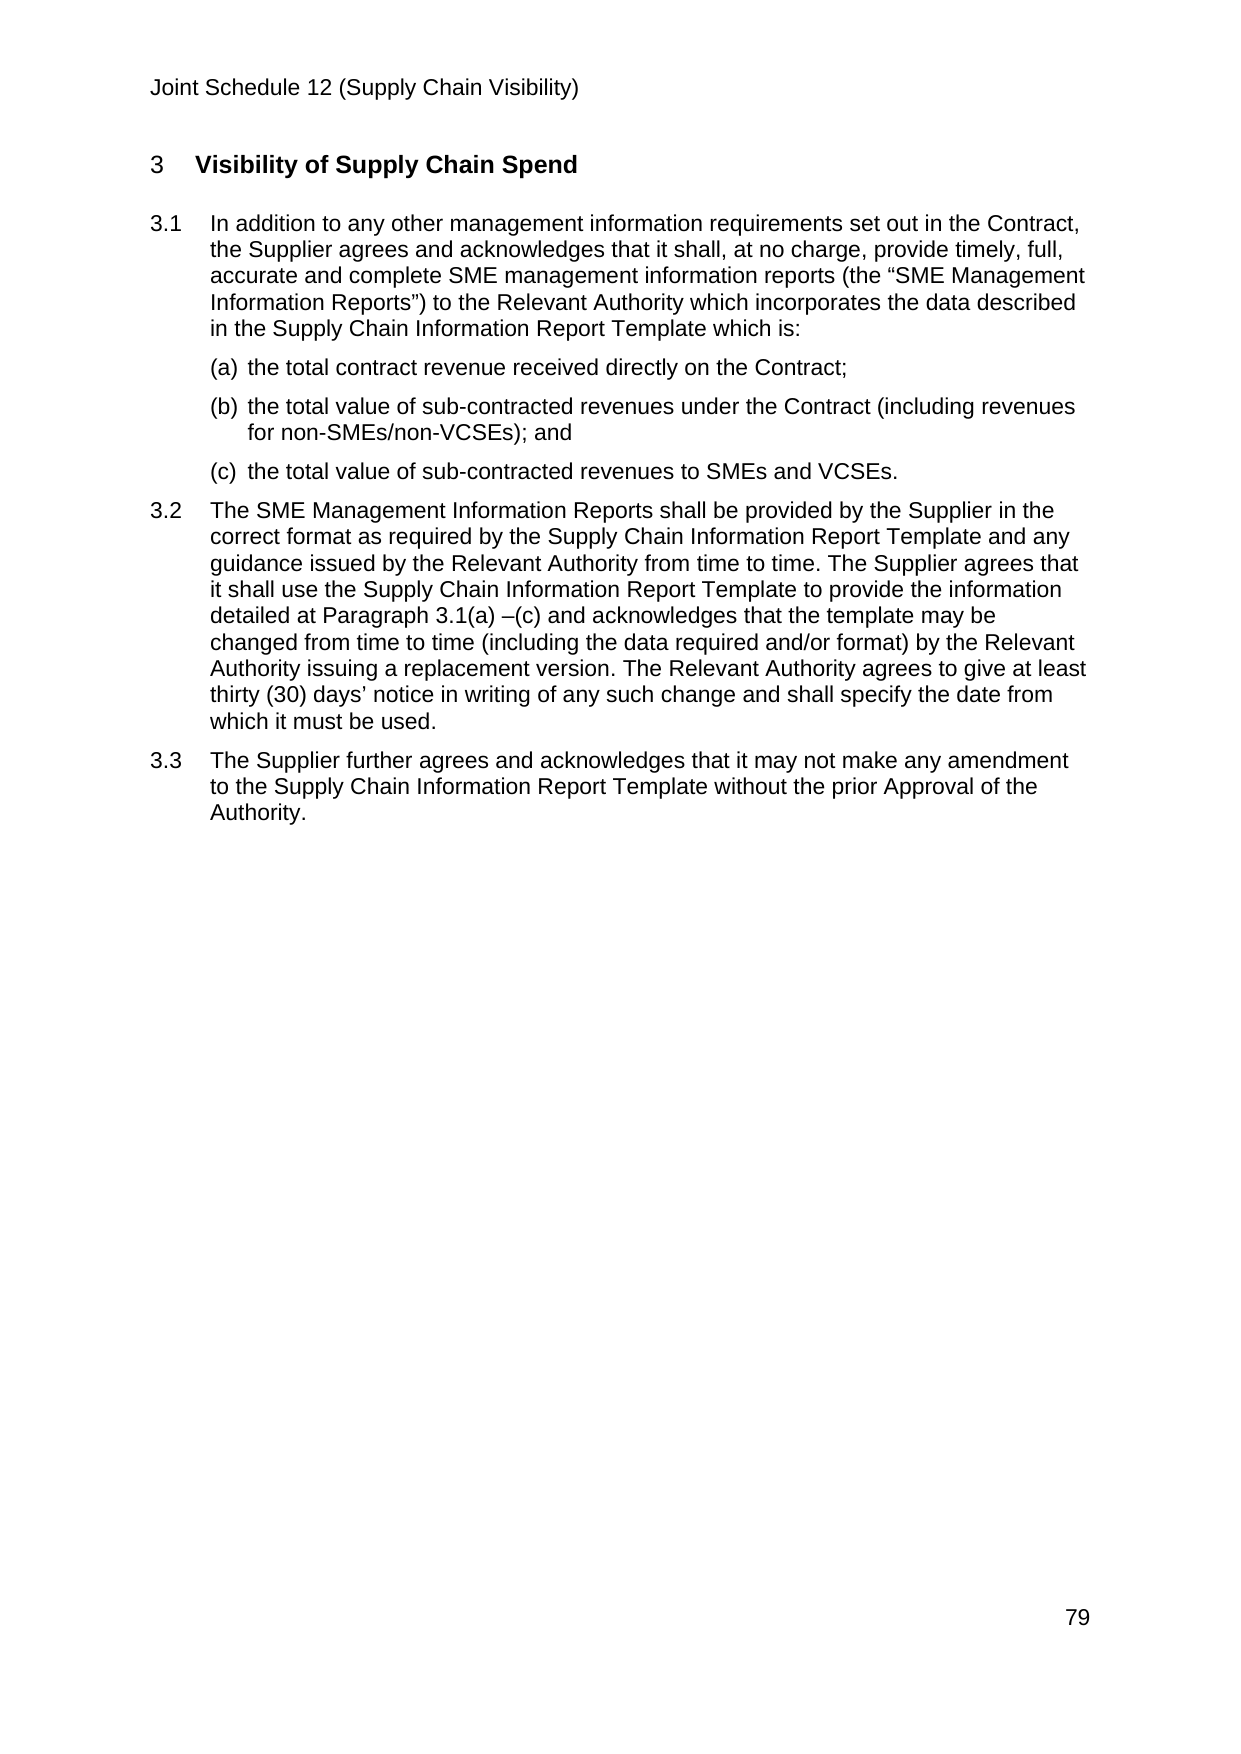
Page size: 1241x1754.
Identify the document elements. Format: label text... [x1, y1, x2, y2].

list The SME Management Information Reports shall be provided by the Supplier in the correct format as required by the Supply Chain Information Report Template and any guidance issued by the Relevant Authority from time to time. The Supplier agrees that it shall use the Supply Chain Information Report Template to provide the information detailed at Paragraph 3.1(a) –(c) and acknowledges that the template may be changed from time to time (including the data required and/or format) by the Relevant Authority issuing a replacement version. The Relevant Authority agrees to give at least thirty (30) days’ notice in writing of any such change and shall specify the date from which it must be used. [150, 497, 1090, 734]
list the total value of sub-contracted revenues to SMEs and VCSEs. [210, 458, 1090, 484]
list the total value of sub-contracted revenues under the Contract (including revenues for non-SMEs/non-VCSEs); and [210, 393, 1090, 446]
list In addition to any other management information requirements set out in the Contract, the Supplier agrees and acknowledges that it shall, at no charge, provide timely, full, accurate and complete SME management information reports (the “SME Management Information Reports”) to the Relevant Authority which incorporates the data described in the Supply Chain Information Report Template which is: [150, 210, 1090, 342]
subtitle Visibility of Supply Chain Spend [150, 150, 1090, 179]
list the total contract revenue received directly on the Contract; [210, 354, 1090, 380]
list The Supplier further agrees and acknowledges that it may not make any amendment to the Supply Chain Information Report Template without the prior Approval of the Authority. [150, 747, 1090, 826]
